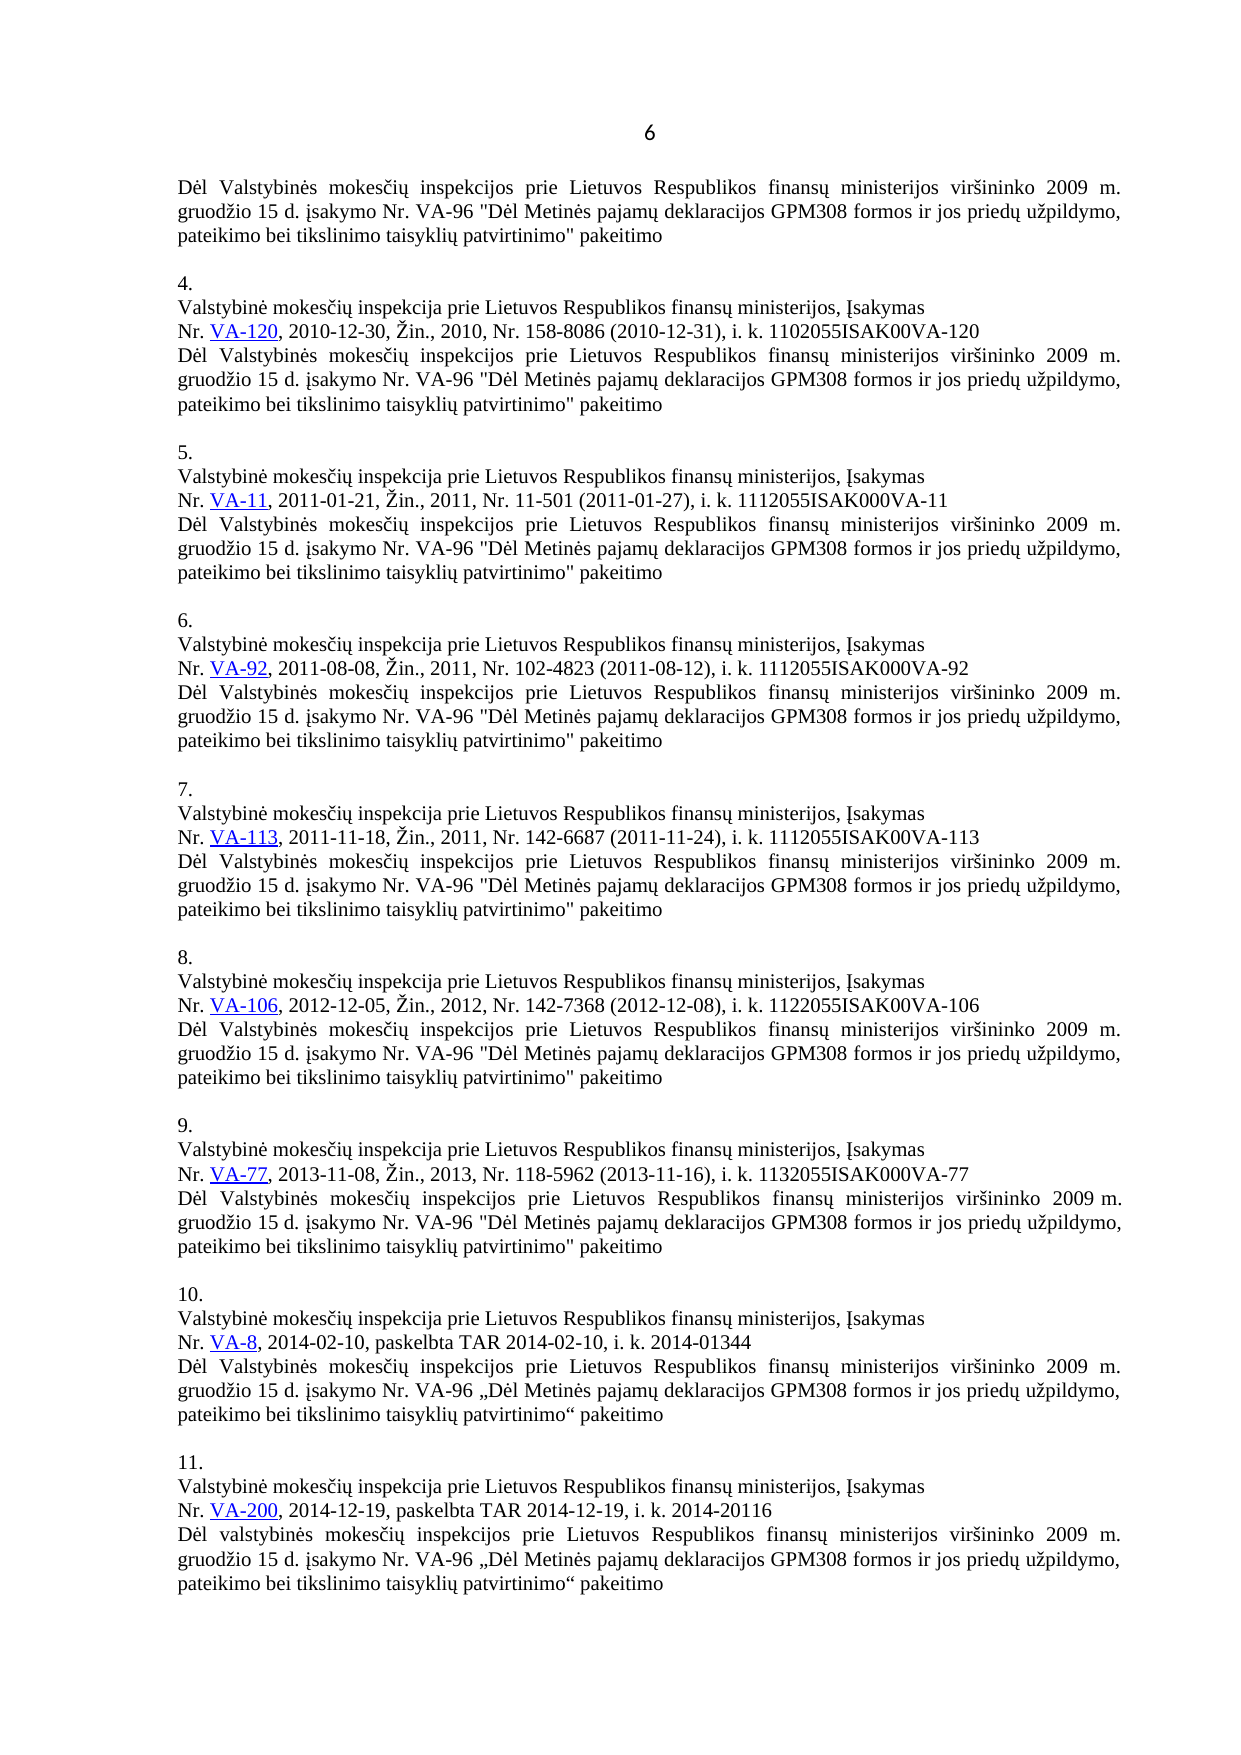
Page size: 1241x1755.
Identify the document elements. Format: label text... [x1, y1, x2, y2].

text 11. [177, 1450, 1122, 1474]
text Valstybinė mokesčių inspekcija prie Lietuvos Respublikos finansų ministerijos, Įsakymas [177, 1306, 1122, 1330]
text Nr. VA-92, 2011-08-08, Žin., 2011, Nr. 102-4823 (2011-08-12), i. k. 1112055ISAK000VA-92 [177, 656, 1122, 680]
text Valstybinė mokesčių inspekcija prie Lietuvos Respublikos finansų ministerijos, Įsakymas [177, 1474, 1122, 1498]
text 6. [177, 608, 1122, 632]
text 5. [177, 439, 1122, 464]
text Valstybinė mokesčių inspekcija prie Lietuvos Respublikos finansų ministerijos, Įsakymas [177, 1137, 1122, 1161]
text 9. [177, 1113, 1122, 1137]
text Nr. VA-200, 2014-12-19, paskelbta TAR 2014-12-19, i. k. 2014-20116 [177, 1498, 1122, 1522]
text Nr. VA-8, 2014-02-10, paskelbta TAR 2014-02-10, i. k. 2014-01344 [177, 1330, 1122, 1354]
text Dėl Valstybinės mokesčių inspekcijos prie Lietuvos Respublikos finansų ministerijos viršininko 2009 m. gruodžio 15 d. įsakymo Nr. VA-96 "Dėl Metinės pajamų deklaracijos GPM308 formos ir jos priedų užpildymo, pateikimo bei tikslinimo taisyklių patvirtinimo" pakeitimo [177, 849, 1122, 921]
text Valstybinė mokesčių inspekcija prie Lietuvos Respublikos finansų ministerijos, Įsakymas [177, 295, 1122, 319]
text Nr. VA-11, 2011-01-21, Žin., 2011, Nr. 11-501 (2011-01-27), i. k. 1112055ISAK000VA-11 [177, 488, 1122, 512]
text Dėl Valstybinės mokesčių inspekcijos prie Lietuvos Respublikos finansų ministerijos viršininko 2009 m. gruodžio 15 d. įsakymo Nr. VA-96 "Dėl Metinės pajamų deklaracijos GPM308 formos ir jos priedų užpildymo, pateikimo bei tikslinimo taisyklių patvirtinimo" pakeitimo [177, 175, 1122, 247]
text Nr. VA-77, 2013-11-08, Žin., 2013, Nr. 118-5962 (2013-11-16), i. k. 1132055ISAK000VA-77 [177, 1161, 1122, 1186]
text 10. [177, 1282, 1122, 1306]
text Nr. VA-106, 2012-12-05, Žin., 2012, Nr. 142-7368 (2012-12-08), i. k. 1122055ISAK00VA-106 [177, 993, 1122, 1017]
text Dėl Valstybinės mokesčių inspekcijos prie Lietuvos Respublikos finansų ministerijos viršininko 2009 m. gruodžio 15 d. įsakymo Nr. VA-96 "Dėl Metinės pajamų deklaracijos GPM308 formos ir jos priedų užpildymo, pateikimo bei tikslinimo taisyklių patvirtinimo" pakeitimo [177, 1186, 1122, 1258]
text Valstybinė mokesčių inspekcija prie Lietuvos Respublikos finansų ministerijos, Įsakymas [177, 801, 1122, 824]
text Valstybinė mokesčių inspekcija prie Lietuvos Respublikos finansų ministerijos, Įsakymas [177, 632, 1122, 656]
text 4. [177, 271, 1122, 295]
text Dėl Valstybinės mokesčių inspekcijos prie Lietuvos Respublikos finansų ministerijos viršininko 2009 m. gruodžio 15 d. įsakymo Nr. VA-96 "Dėl Metinės pajamų deklaracijos GPM308 formos ir jos priedų užpildymo, pateikimo bei tikslinimo taisyklių patvirtinimo" pakeitimo [177, 1017, 1122, 1089]
text Dėl Valstybinės mokesčių inspekcijos prie Lietuvos Respublikos finansų ministerijos viršininko 2009 m. gruodžio 15 d. įsakymo Nr. VA-96 "Dėl Metinės pajamų deklaracijos GPM308 formos ir jos priedų užpildymo, pateikimo bei tikslinimo taisyklių patvirtinimo" pakeitimo [177, 512, 1122, 584]
text Dėl Valstybinės mokesčių inspekcijos prie Lietuvos Respublikos finansų ministerijos viršininko 2009 m. gruodžio 15 d. įsakymo Nr. VA-96 "Dėl Metinės pajamų deklaracijos GPM308 formos ir jos priedų užpildymo, pateikimo bei tikslinimo taisyklių patvirtinimo" pakeitimo [177, 343, 1122, 416]
text Dėl valstybinės mokesčių inspekcijos prie Lietuvos Respublikos finansų ministerijos viršininko 2009 m. gruodžio 15 d. įsakymo Nr. VA-96 „Dėl Metinės pajamų deklaracijos GPM308 formos ir jos priedų užpildymo, pateikimo bei tikslinimo taisyklių patvirtinimo“ pakeitimo [177, 1522, 1122, 1594]
text 8. [177, 945, 1122, 969]
text 7. [177, 776, 1122, 801]
text Nr. VA-120, 2010-12-30, Žin., 2010, Nr. 158-8086 (2010-12-31), i. k. 1102055ISAK00VA-120 [177, 319, 1122, 343]
text Valstybinė mokesčių inspekcija prie Lietuvos Respublikos finansų ministerijos, Įsakymas [177, 464, 1122, 488]
text Dėl Valstybinės mokesčių inspekcijos prie Lietuvos Respublikos finansų ministerijos viršininko 2009 m. gruodžio 15 d. įsakymo Nr. VA-96 „Dėl Metinės pajamų deklaracijos GPM308 formos ir jos priedų užpildymo, pateikimo bei tikslinimo taisyklių patvirtinimo“ pakeitimo [177, 1354, 1122, 1426]
text Valstybinė mokesčių inspekcija prie Lietuvos Respublikos finansų ministerijos, Įsakymas [177, 969, 1122, 993]
text Dėl Valstybinės mokesčių inspekcijos prie Lietuvos Respublikos finansų ministerijos viršininko 2009 m. gruodžio 15 d. įsakymo Nr. VA-96 "Dėl Metinės pajamų deklaracijos GPM308 formos ir jos priedų užpildymo, pateikimo bei tikslinimo taisyklių patvirtinimo" pakeitimo [177, 680, 1122, 752]
text Nr. VA-113, 2011-11-18, Žin., 2011, Nr. 142-6687 (2011-11-24), i. k. 1112055ISAK00VA-113 [177, 824, 1122, 849]
